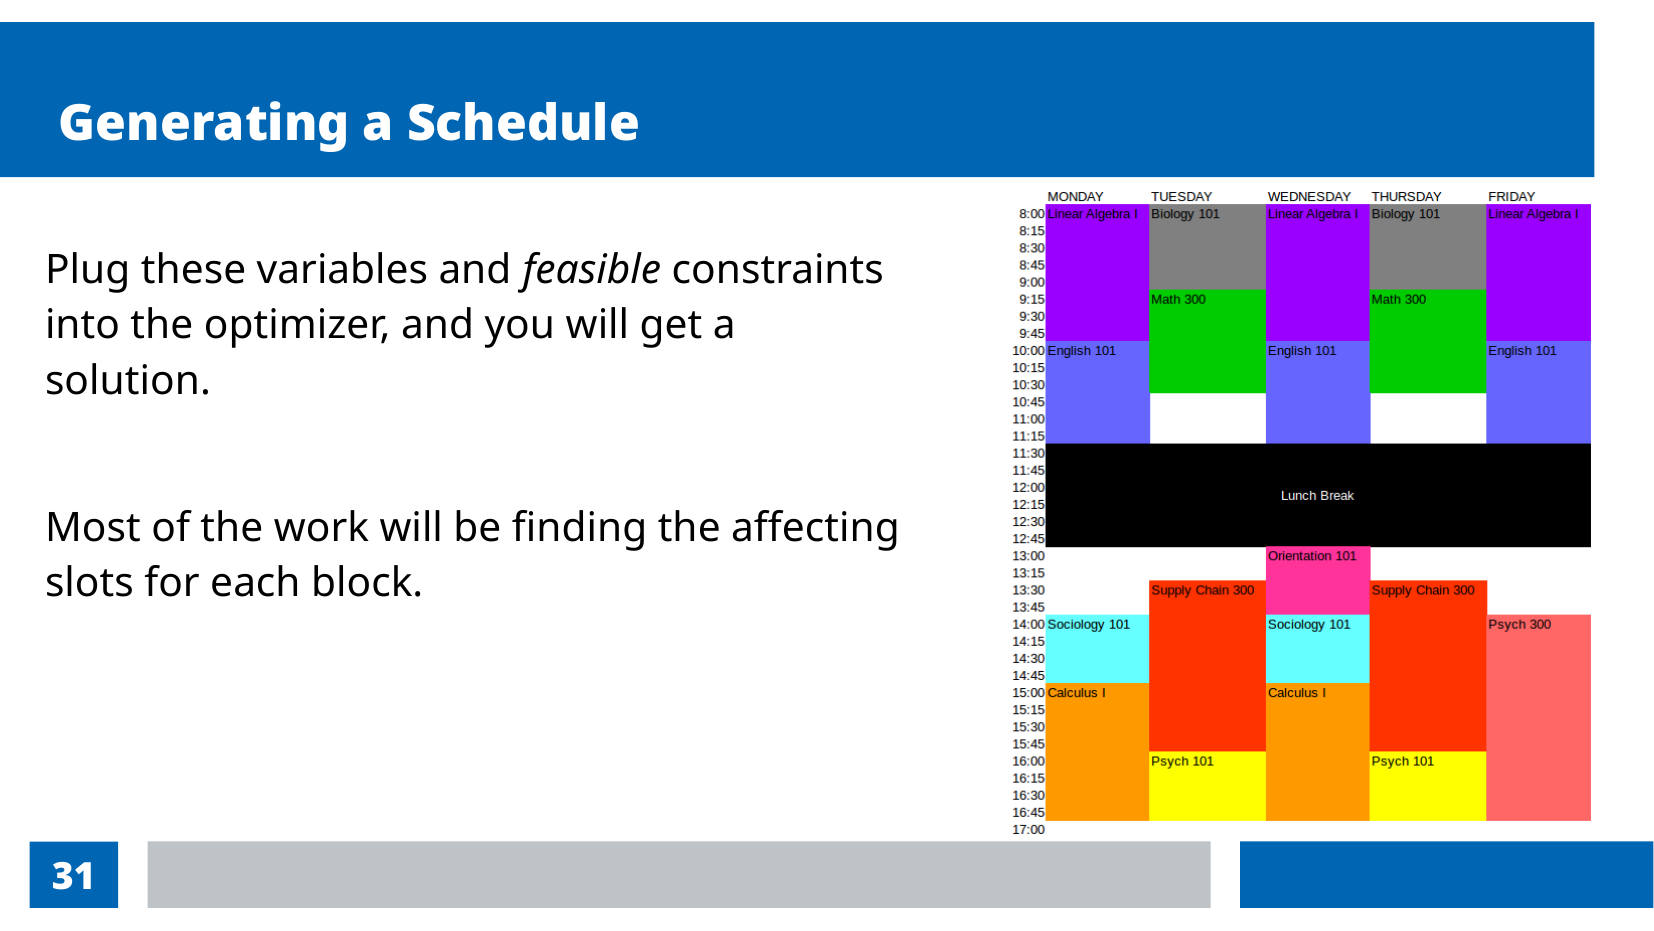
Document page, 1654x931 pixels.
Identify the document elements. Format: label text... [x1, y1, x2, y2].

picture [960, 187, 1595, 841]
title Generating a Schedule [59, 44, 1595, 156]
list Plug these variables and feasible constraints into the optimizer, and you will get a solution. Most of the work will be finding the affecting slots for each block. [45, 240, 905, 816]
